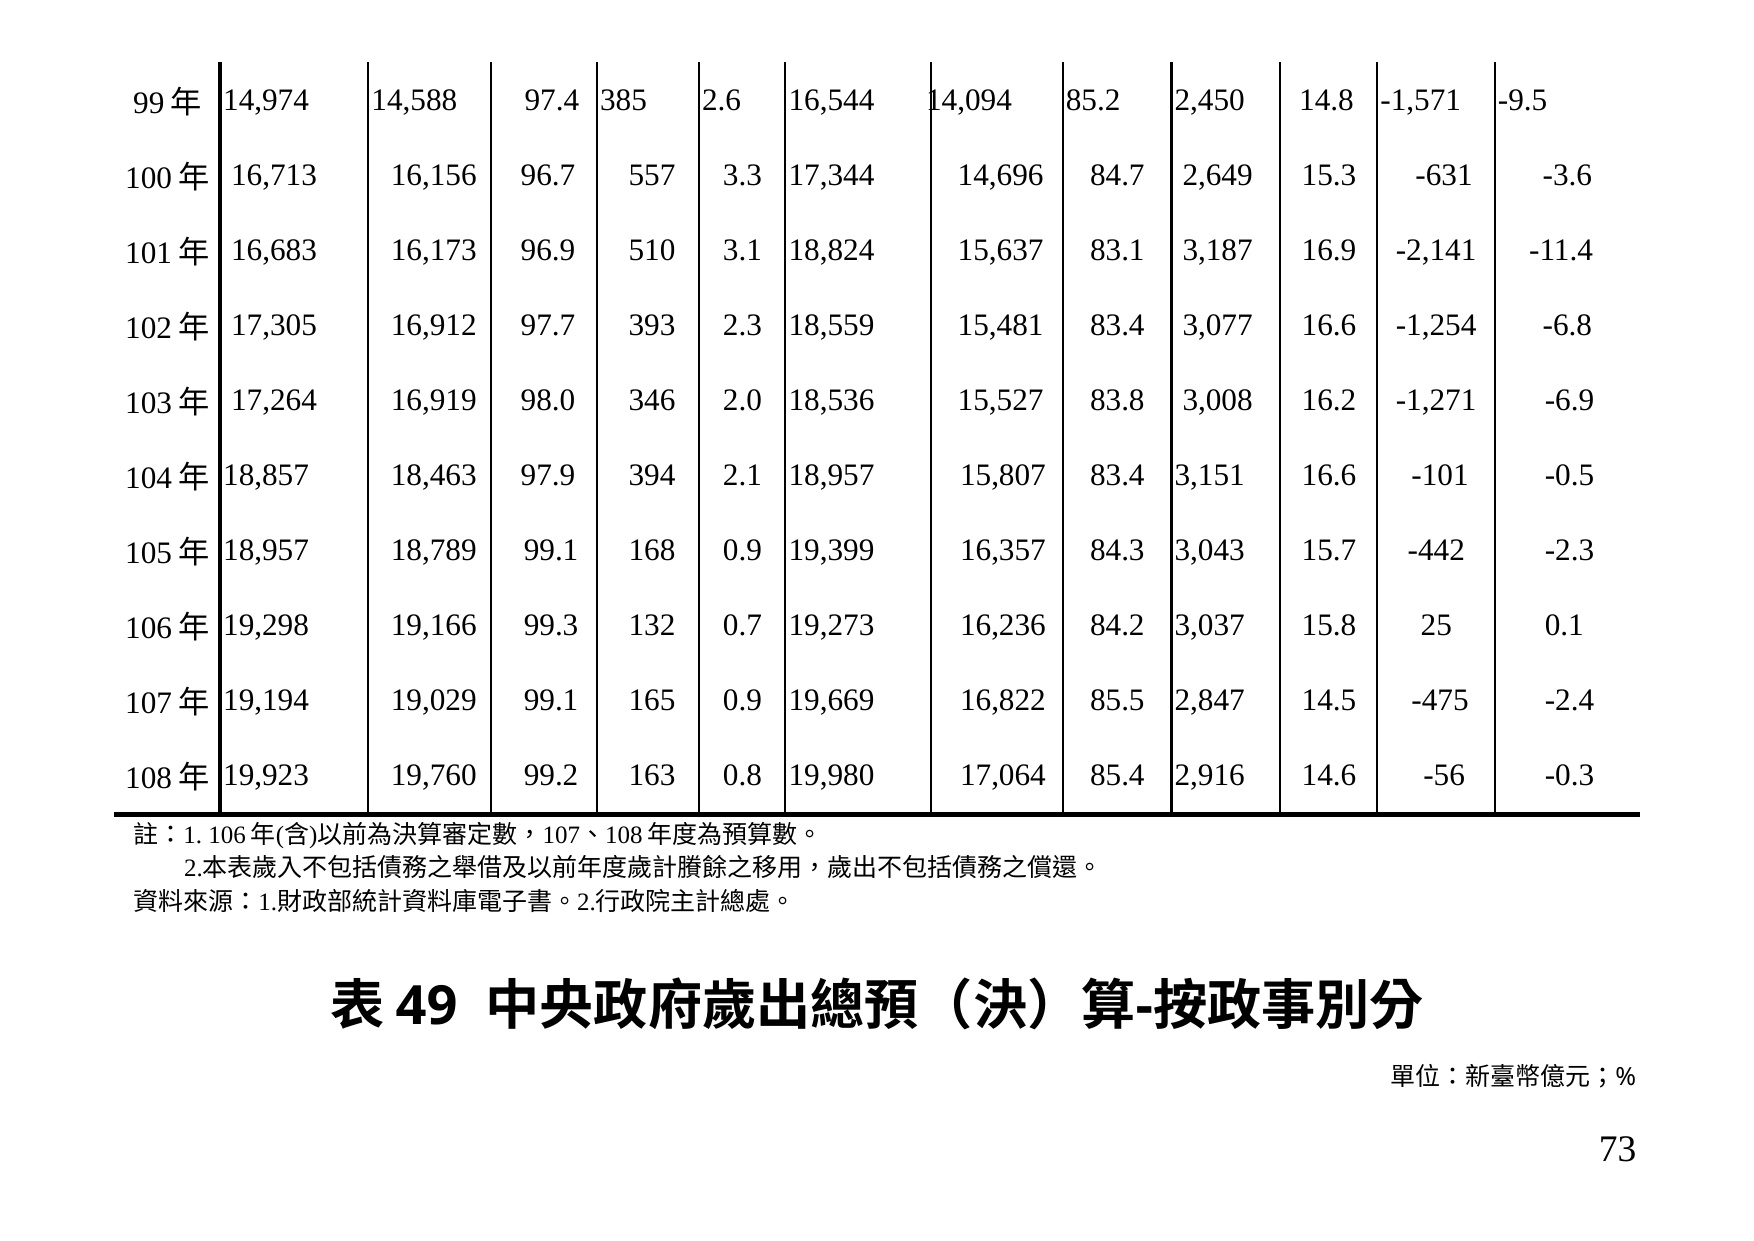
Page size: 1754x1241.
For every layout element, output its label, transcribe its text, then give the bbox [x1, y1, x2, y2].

table_cell 19,194 [222, 662, 367, 737]
table_cell 16.2 [1281, 362, 1376, 437]
table_cell 0.1 [1496, 587, 1639, 662]
table_cell 16.6 [1281, 287, 1376, 362]
table_cell 132 [598, 587, 698, 662]
table_cell 2,649 [1173, 137, 1279, 212]
table_cell -631 [1378, 137, 1494, 212]
table_cell 96.9 [492, 212, 596, 287]
table_cell 16.9 [1281, 212, 1376, 287]
table_cell 98.0 [492, 362, 596, 437]
table_cell -442 [1378, 512, 1494, 587]
table_cell 85.2 [1064, 62, 1170, 137]
table_cell 0.7 [700, 587, 784, 662]
table_cell 163 [598, 737, 698, 812]
table_cell 103年 [114, 362, 218, 437]
table_cell -2.3 [1496, 512, 1639, 587]
table_cell 2.3 [700, 287, 784, 362]
table_cell 14,974 [222, 62, 367, 137]
table_cell 84.3 [1064, 512, 1170, 587]
table_cell 99.1 [492, 512, 596, 587]
table_cell 16.6 [1281, 437, 1376, 512]
table_cell 0.8 [700, 737, 784, 812]
table_cell 19,760 [369, 737, 490, 812]
table_cell 16,822 [932, 662, 1062, 737]
table_cell 2,450 [1173, 62, 1279, 137]
table_cell 15.7 [1281, 512, 1376, 587]
table_cell 99.3 [492, 587, 596, 662]
table_cell 2,847 [1173, 662, 1279, 737]
table_cell -2,141 [1378, 212, 1494, 287]
table_cell 0.9 [700, 512, 784, 587]
table_cell 105年 [114, 512, 218, 587]
table_cell 25 [1378, 587, 1494, 662]
table_cell 83.4 [1064, 287, 1170, 362]
table_cell 15,637 [932, 212, 1062, 287]
table_cell 16,236 [932, 587, 1062, 662]
table_cell 15.8 [1281, 587, 1376, 662]
table_cell 0.9 [700, 662, 784, 737]
table_cell 18,536 [786, 362, 930, 437]
table_cell 15.3 [1281, 137, 1376, 212]
table_cell 2.1 [700, 437, 784, 512]
table_cell 18,559 [786, 287, 930, 362]
table_cell 85.5 [1064, 662, 1170, 737]
table_cell 19,166 [369, 587, 490, 662]
table_cell 19,980 [786, 737, 930, 812]
table_cell 17,305 [222, 287, 367, 362]
table_cell 3,187 [1173, 212, 1279, 287]
table_cell 15,807 [932, 437, 1062, 512]
table_cell 385 [598, 62, 698, 137]
text 2.本表歲入不包括債務之舉借及以前年度歲計賸餘之移用，歲出不包括債務之償還。 [184, 850, 1683, 883]
table_cell 96.7 [492, 137, 596, 212]
table_cell 510 [598, 212, 698, 287]
table_cell -101 [1378, 437, 1494, 512]
table_cell 14.6 [1281, 737, 1376, 812]
table_cell 18,824 [786, 212, 930, 287]
table_cell 19,029 [369, 662, 490, 737]
table_cell 97.9 [492, 437, 596, 512]
table_cell 83.4 [1064, 437, 1170, 512]
table_cell 18,957 [786, 437, 930, 512]
table_cell 2,916 [1173, 737, 1279, 812]
table_cell 14.5 [1281, 662, 1376, 737]
table_cell 107年 [114, 662, 218, 737]
table_cell 3,151 [1173, 437, 1279, 512]
table_cell 84.2 [1064, 587, 1170, 662]
table_cell 14,696 [932, 137, 1062, 212]
table_cell 108年 [114, 737, 218, 812]
table_cell 16,713 [222, 137, 367, 212]
table_cell -6.8 [1496, 287, 1639, 362]
table_cell 19,923 [222, 737, 367, 812]
table_cell 16,357 [932, 512, 1062, 587]
table_cell 3,077 [1173, 287, 1279, 362]
table_cell 14,588 [369, 62, 490, 137]
table_cell 99年 [114, 62, 218, 137]
text 註：1. 106年(含)以前為決算審定數，107、108年度為預算數。 [133, 817, 1624, 850]
subtitle 表49 中央政府歲出總預（決）算-按政事別分 [118, 944, 1636, 1057]
table_cell 16,912 [369, 287, 490, 362]
table_cell 346 [598, 362, 698, 437]
table_cell 18,463 [369, 437, 490, 512]
table_cell 165 [598, 662, 698, 737]
table_cell 3.1 [700, 212, 784, 287]
table_cell 394 [598, 437, 698, 512]
table_cell 16,919 [369, 362, 490, 437]
table_cell 2.6 [700, 62, 784, 137]
table_cell 3.3 [700, 137, 784, 212]
table_cell 15,481 [932, 287, 1062, 362]
table_cell 16,544 [786, 62, 930, 137]
table_cell 99.1 [492, 662, 596, 737]
table_cell 85.4 [1064, 737, 1170, 812]
table_cell -1,271 [1378, 362, 1494, 437]
table_cell 19,273 [786, 587, 930, 662]
table_cell 97.4 [492, 62, 596, 137]
table_cell -2.4 [1496, 662, 1639, 737]
table_cell 3,043 [1173, 512, 1279, 587]
table_cell -0.5 [1496, 437, 1639, 512]
table_cell 168 [598, 512, 698, 587]
table_cell -56 [1378, 737, 1494, 812]
table_cell 14,094 [932, 62, 1062, 137]
table_cell -0.3 [1496, 737, 1639, 812]
table_cell 3,008 [1173, 362, 1279, 437]
table_cell 3,037 [1173, 587, 1279, 662]
table_cell 100年 [114, 137, 218, 212]
table_cell -1,254 [1378, 287, 1494, 362]
table_cell 99.2 [492, 737, 596, 812]
table_cell 83.8 [1064, 362, 1170, 437]
text 資料來源：1.財政部統計資料庫電子書。2.行政院主計總處。 [133, 883, 1624, 917]
table_cell 2.0 [700, 362, 784, 437]
table_cell 17,344 [786, 137, 930, 212]
table_cell 19,399 [786, 512, 930, 587]
table_cell 17,264 [222, 362, 367, 437]
table_cell 104年 [114, 437, 218, 512]
table_cell 15,527 [932, 362, 1062, 437]
table_cell 19,669 [786, 662, 930, 737]
table_cell 393 [598, 287, 698, 362]
table_cell 83.1 [1064, 212, 1170, 287]
table_cell 18,957 [222, 512, 367, 587]
table_cell -11.4 [1496, 212, 1639, 287]
table_cell 16,683 [222, 212, 367, 287]
table_cell 16,156 [369, 137, 490, 212]
table_cell 557 [598, 137, 698, 212]
table_cell 101年 [114, 212, 218, 287]
table_cell -3.6 [1496, 137, 1639, 212]
table_cell 19,298 [222, 587, 367, 662]
table_cell 106年 [114, 587, 218, 662]
table_cell -1,571 [1378, 62, 1494, 137]
table_cell 16,173 [369, 212, 490, 287]
table_cell 102年 [114, 287, 218, 362]
table_cell -9.5 [1496, 62, 1639, 137]
table_cell 84.7 [1064, 137, 1170, 212]
table_cell 14.8 [1281, 62, 1376, 137]
table_cell 97.7 [492, 287, 596, 362]
table_cell 18,857 [222, 437, 367, 512]
text 單位：新臺幣億元；% [118, 1057, 1636, 1093]
table_cell 18,789 [369, 512, 490, 587]
table_cell 17,064 [932, 737, 1062, 812]
table_cell -475 [1378, 662, 1494, 737]
table_cell -6.9 [1496, 362, 1639, 437]
